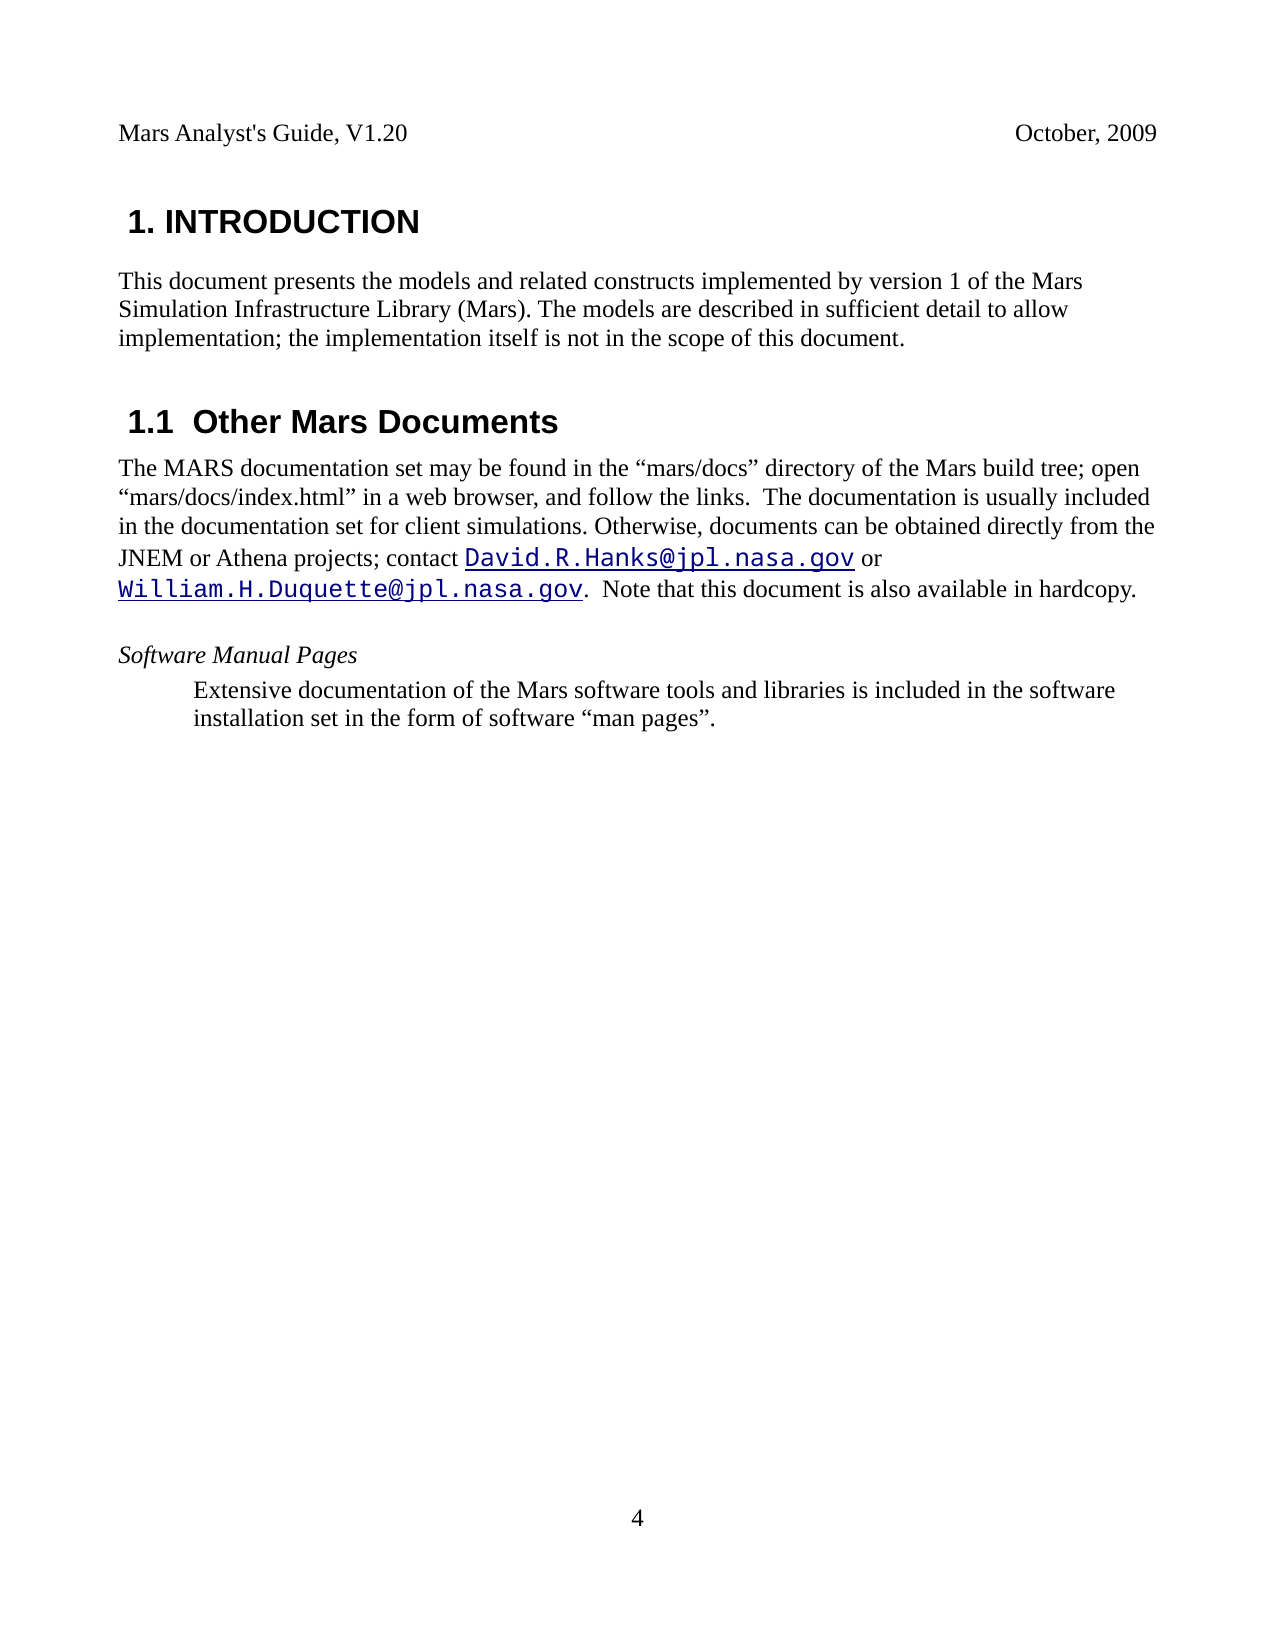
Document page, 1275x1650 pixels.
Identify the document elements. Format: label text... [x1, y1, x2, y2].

text This document presents the models and related constructs implemented by version 1 of the Mars Simulation Infrastructure Library (Mars). The models are described in sufficient detail to allow implementation; the implementation itself is not in the scope of this document. [118, 266, 1157, 352]
text The MARS documentation set may be found in the “mars/docs” directory of the Mars build tree; open “mars/docs/index.html” in a web browser, and follow the links. The documentation is usually included in the documentation set for client simulations. Otherwise, documents can be obtained directly from the JNEM or Athena projects; contact David.R.Hanks@jpl.nasa.gov or William.H.Duquette@jpl.nasa.gov. Note that this document is also available in hardcopy. [118, 453, 1157, 605]
text Extensive documentation of the Mars software tools and libraries is included in the software installation set in the form of software “man pages”. [193, 675, 1157, 732]
text Software Manual Pages [118, 640, 1157, 668]
subtitle Introduction [118, 202, 1157, 240]
subtitle Other Mars Documents [118, 403, 1157, 441]
